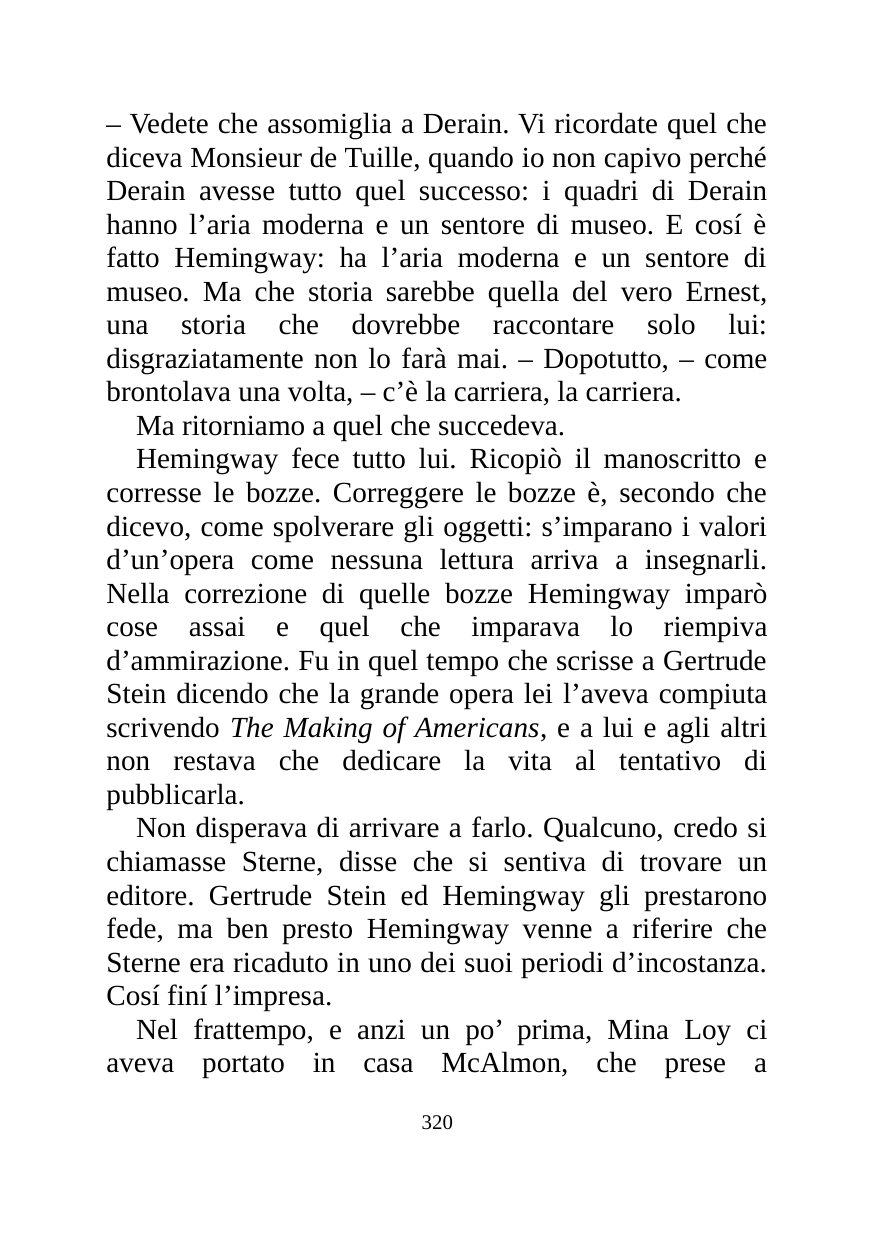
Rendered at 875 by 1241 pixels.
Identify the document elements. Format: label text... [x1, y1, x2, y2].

text Nel frattempo, e anzi un po’ prima, Mina Loy ci aveva portato in casa McAlmon, che prese a [106, 1012, 768, 1079]
text Non disperava di arrivare a farlo. Qualcuno, credo si chiamasse Sterne, disse che si sentiva di trovare un editore. Gertrude Stein ed Hemingway gli prestarono fede, ma ben presto Hemingway venne a riferire che Sterne era ricaduto in uno dei suoi periodi d’incostanza. Cosí finí l’impresa. [106, 811, 768, 1012]
text Hemingway fece tutto lui. Ricopiò il manoscritto e corresse le bozze. Correggere le bozze è, secondo che dicevo, come spolverare gli oggetti: s’imparano i valori d’un’opera come nessuna lettura arriva a insegnarli. Nella correzione di quelle bozze Hemingway imparò cose assai e quel che imparava lo riempiva d’ammirazione. Fu in quel tempo che scrisse a Gertrude Stein dicendo che la grande opera lei l’aveva compiuta scrivendo The Making of Americans, e a lui e agli altri non restava che dedicare la vita al tentativo di pubblicarla. [106, 442, 768, 811]
text Ma ritorniamo a quel che succedeva. [106, 408, 768, 442]
text – Vedete che assomiglia a Derain. Vi ricordate quel che diceva Monsieur de Tuille, quando io non capivo perché Derain avesse tutto quel successo: i quadri di Derain hanno l’aria moderna e un sentore di museo. E cosí è fatto Hemingway: ha l’aria moderna e un sentore di museo. Ma che storia sarebbe quella del vero Ernest, una storia che dovrebbe raccontare solo lui: disgraziatamente non lo farà mai. – Dopotutto, – come brontolava una volta, – c’è la carriera, la carriera. [106, 106, 768, 408]
